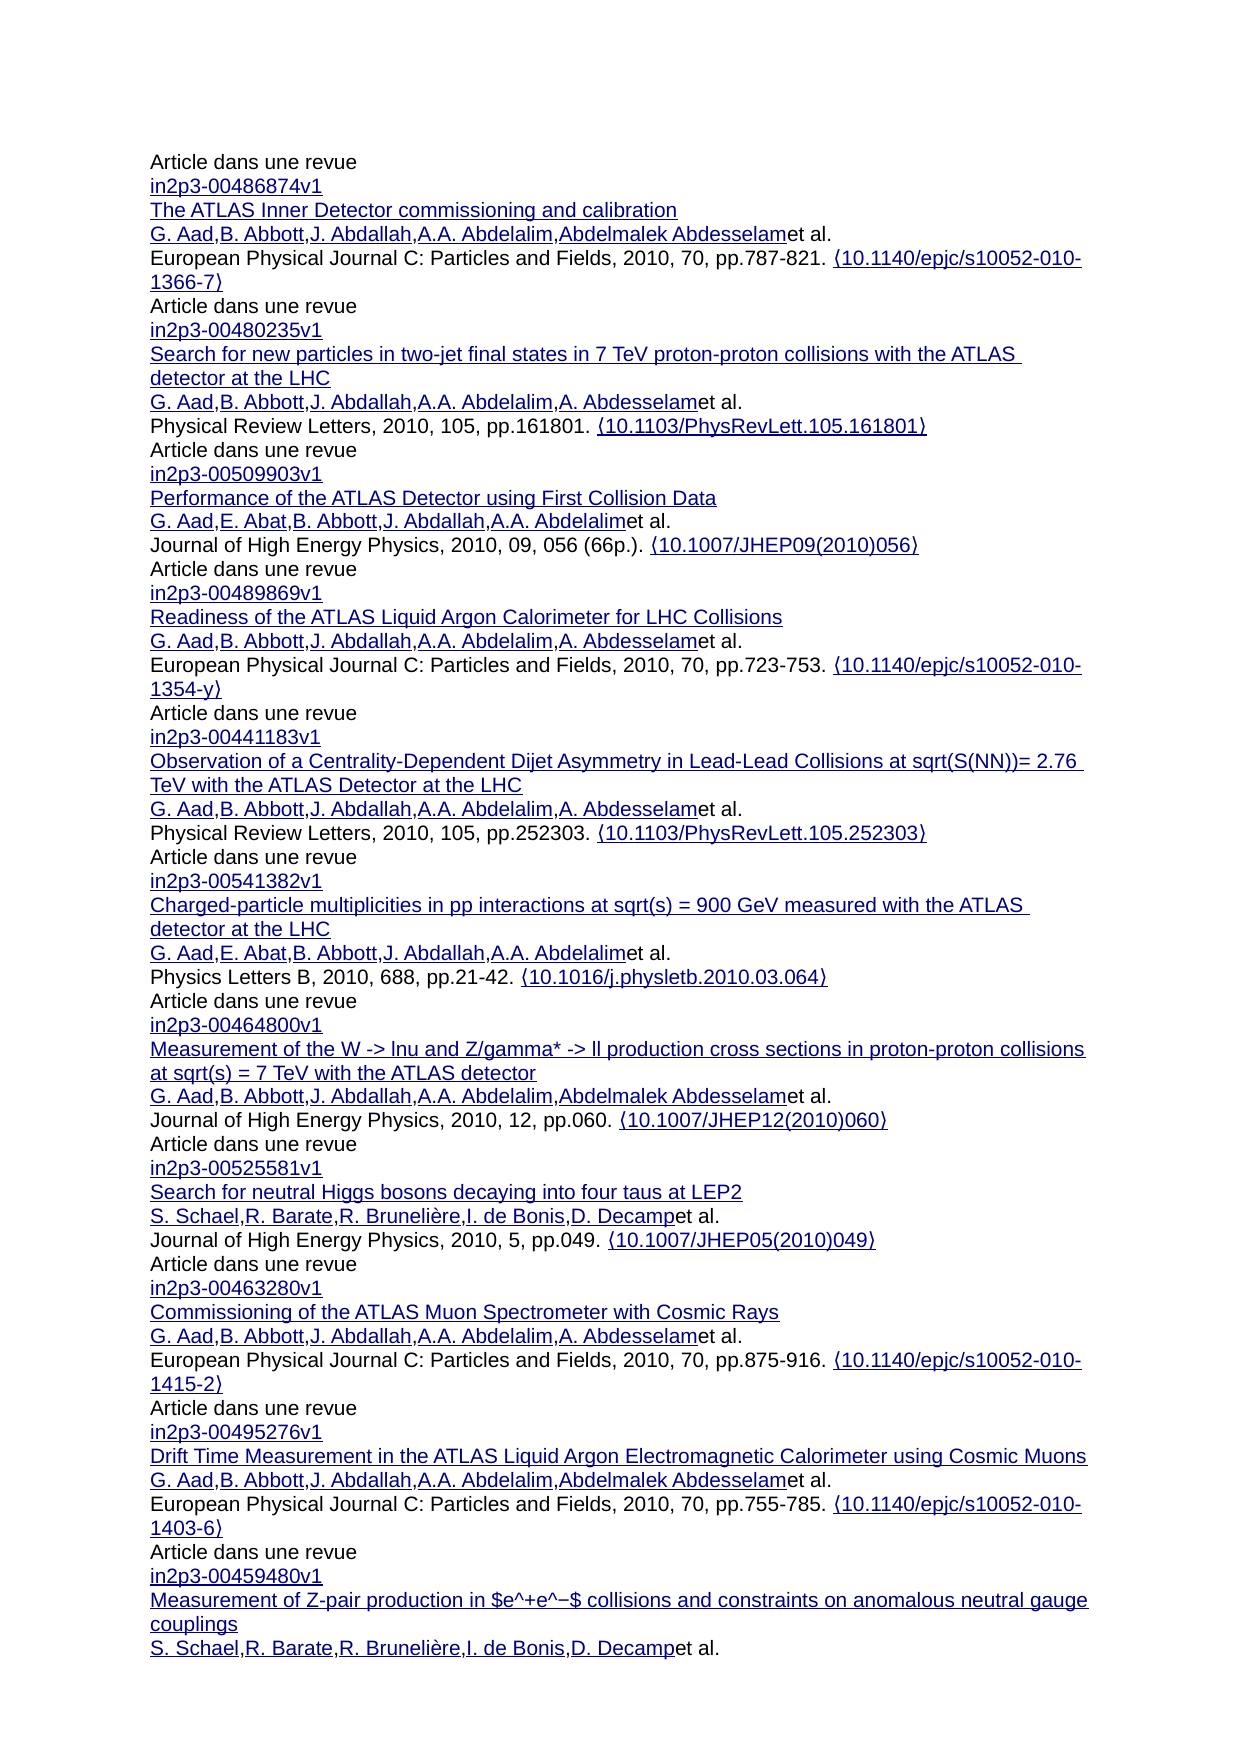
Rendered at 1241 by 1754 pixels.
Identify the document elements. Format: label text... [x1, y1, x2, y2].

table_cell Drift Time Measurement in the ATLAS Liquid Argon Electromagnetic Calorimeter using Cosmic Muons G. Aad,B. Abbott,J. Abdallah,A.A. Abdelalim,Abdelmalek Abdesselamet al. European Physical Journal C: Particles and Fields, 2010, 70, pp.755-785. ⟨10.1140/epjc/s10052-010-1403-6⟩ Article dans une revue in2p3-00459480v1 [150, 1444, 1090, 1587]
table_cell Measurement of Z-pair production in $e^+e^−$ collisions and constraints on anomalous neutral gauge couplings S. Schael,R. Barate,R. Brunelière,I. de Bonis,D. Decampet al. [150, 1588, 1090, 1659]
table_cell Measurement of the W -> lnu and Z/gamma* -> ll production cross sections in proton-proton collisions at sqrt(s) = 7 TeV with the ATLAS detector G. Aad,B. Abbott,J. Abdallah,A.A. Abdelalim,Abdelmalek Abdesselamet al. Journal of High Energy Physics, 2010, 12, pp.060. ⟨10.1007/JHEP12(2010)060⟩ Article dans une revue in2p3-00525581v1 [150, 1036, 1090, 1180]
table_cell Readiness of the ATLAS Liquid Argon Calorimeter for LHC Collisions G. Aad,B. Abbott,J. Abdallah,A.A. Abdelalim,A. Abdesselamet al. European Physical Journal C: Particles and Fields, 2010, 70, pp.723-753. ⟨10.1140/epjc/s10052-010-1354-y⟩ Article dans une revue in2p3-00441183v1 [150, 605, 1090, 749]
table_cell Commissioning of the ATLAS Muon Spectrometer with Cosmic Rays G. Aad,B. Abbott,J. Abdallah,A.A. Abdelalim,A. Abdesselamet al. European Physical Journal C: Particles and Fields, 2010, 70, pp.875-916. ⟨10.1140/epjc/s10052-010-1415-2⟩ Article dans une revue in2p3-00495276v1 [150, 1300, 1090, 1444]
table_cell Article dans une revue in2p3-00486874v1 [150, 150, 1090, 198]
table_cell Search for neutral Higgs bosons decaying into four taus at LEP2 S. Schael,R. Barate,R. Brunelière,I. de Bonis,D. Decampet al. Journal of High Energy Physics, 2010, 5, pp.049. ⟨10.1007/JHEP05(2010)049⟩ Article dans une revue in2p3-00463280v1 [150, 1180, 1090, 1300]
table_cell Performance of the ATLAS Detector using First Collision Data G. Aad,E. Abat,B. Abbott,J. Abdallah,A.A. Abdelalimet al. Journal of High Energy Physics, 2010, 09, 056 (66p.). ⟨10.1007/JHEP09(2010)056⟩ Article dans une revue in2p3-00489869v1 [150, 485, 1090, 605]
table_cell Search for new particles in two-jet final states in 7 TeV proton-proton collisions with the ATLAS detector at the LHC G. Aad,B. Abbott,J. Abdallah,A.A. Abdelalim,A. Abdesselamet al. Physical Review Letters, 2010, 105, pp.161801. ⟨10.1103/PhysRevLett.105.161801⟩ Article dans une revue in2p3-00509903v1 [150, 342, 1090, 485]
table_cell Charged-particle multiplicities in pp interactions at sqrt(s) = 900 GeV measured with the ATLAS detector at the LHC G. Aad,E. Abat,B. Abbott,J. Abdallah,A.A. Abdelalimet al. Physics Letters B, 2010, 688, pp.21-42. ⟨10.1016/j.physletb.2010.03.064⟩ Article dans une revue in2p3-00464800v1 [150, 893, 1090, 1036]
table_cell The ATLAS Inner Detector commissioning and calibration G. Aad,B. Abbott,J. Abdallah,A.A. Abdelalim,Abdelmalek Abdesselamet al. European Physical Journal C: Particles and Fields, 2010, 70, pp.787-821. ⟨10.1140/epjc/s10052-010-1366-7⟩ Article dans une revue in2p3-00480235v1 [150, 198, 1090, 342]
table_cell Observation of a Centrality-Dependent Dijet Asymmetry in Lead-Lead Collisions at sqrt(S(NN))= 2.76 TeV with the ATLAS Detector at the LHC G. Aad,B. Abbott,J. Abdallah,A.A. Abdelalim,A. Abdesselamet al. Physical Review Letters, 2010, 105, pp.252303. ⟨10.1103/PhysRevLett.105.252303⟩ Article dans une revue in2p3-00541382v1 [150, 749, 1090, 893]
